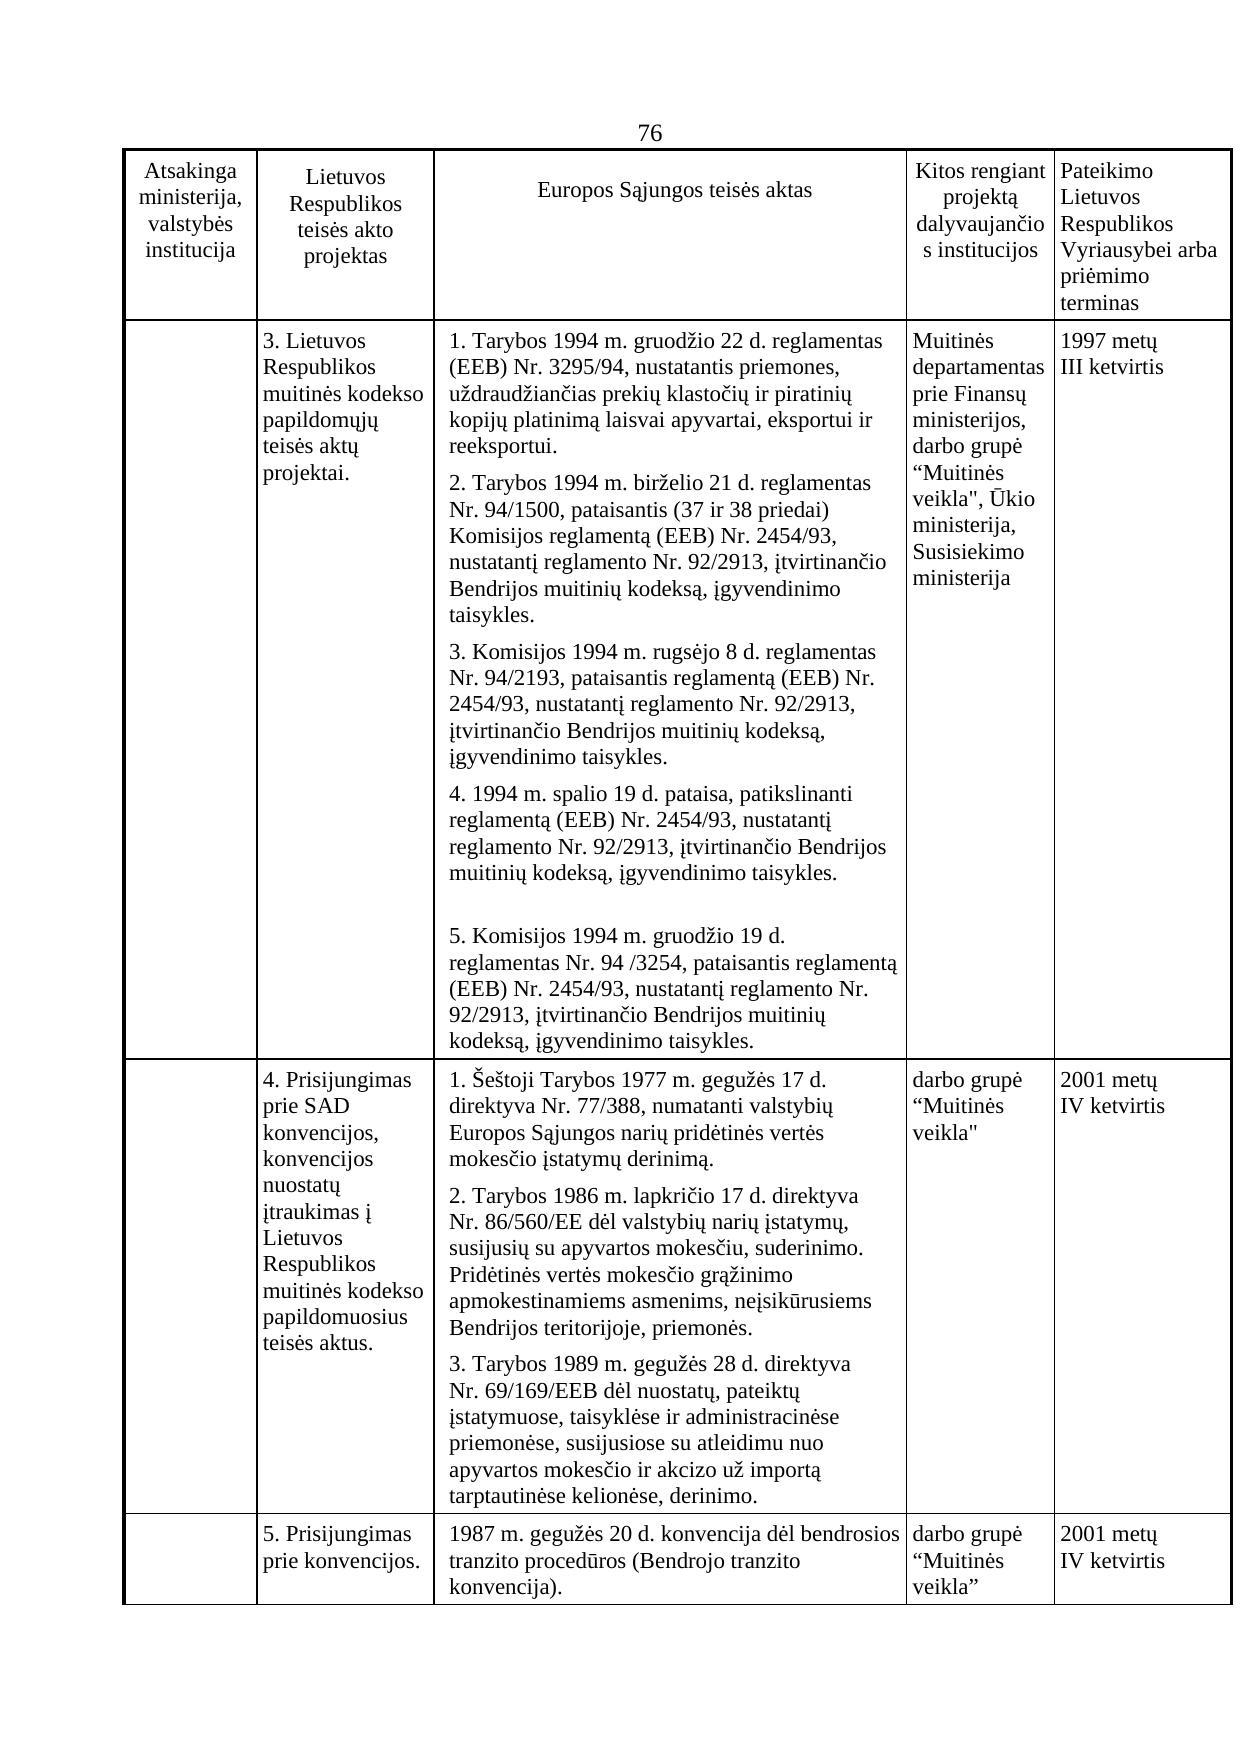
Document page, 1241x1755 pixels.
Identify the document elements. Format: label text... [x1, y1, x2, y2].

table_cell [126, 321, 256, 1058]
table_cell 5. Prisijungimas prie konvencijos. [258, 1514, 433, 1604]
table_cell 1. Tarybos 1994 m. gruodžio 22 d. reglamentas (EEB) Nr. 3295/94, nustatantis priemones, uždraudžiančias prekių klastočių ir piratinių kopijų platinimą laisvai apyvartai, eksportui ir reeksportui. 2. Tarybos 1994 m. birželio 21 d. reglamentas Nr. 94/1500, pataisantis (37 ir 38 priedai) Komisijos reglamentą (EEB) Nr. 2454/93, nustatantį reglamento Nr. 92/2913, įtvirtinančio Bendrijos muitinių kodeksą, įgyvendinimo taisykles. 3. Komisijos 1994 m. rugsėjo 8 d. reglamentas Nr. 94/2193, pataisantis reglamentą (EEB) Nr. 2454/93, nustatantį reglamento Nr. 92/2913, įtvirtinančio Bendrijos muitinių kodeksą, įgyvendinimo taisykles. 4. 1994 m. spalio 19 d. pataisa, patikslinanti reglamentą (EEB) Nr. 2454/93, nustatantį reglamento Nr. 92/2913, įtvirtinančio Bendrijos muitinių kodeksą, įgyvendinimo taisykles. 5. Komisijos 1994 m. gruodžio 19 d. reglamentas Nr. 94 /3254, pataisantis reglamentą (EEB) Nr. 2454/93, nustatantį reglamento Nr. 92/2913, įtvirtinančio Bendrijos muitinių kodeksą, įgyvendinimo taisykles. [435, 321, 906, 1058]
table_cell 1987 m. gegužės 20 d. konvencija dėl bendrosios tranzito procedūros (Bendrojo tranzito konvencija). [435, 1514, 906, 1604]
table_cell 4. Prisijungimas prie SAD konvencijos, konvencijos nuostatų įtraukimas į Lietuvos Respublikos muitinės kodekso papildomuosius teisės aktus. [258, 1060, 433, 1513]
table_cell 1997 metų III ketvirtis [1055, 321, 1230, 1058]
table_cell [126, 1060, 256, 1513]
table_cell 2001 metų IV ketvirtis [1055, 1060, 1230, 1513]
table_cell Muitinės departamentas prie Finansų ministerijos, darbo grupė “Muitinės veikla", Ūkio ministerija, Susisiekimo ministerija [907, 321, 1054, 1058]
table_header Europos Sąjungos teisės aktas [435, 151, 906, 319]
table_cell 2001 metų IV ketvirtis [1055, 1514, 1230, 1604]
table_cell 3. Lietuvos Respublikos muitinės kodekso papildomųjų teisės aktų projektai. [258, 321, 433, 1058]
table_cell [126, 1514, 256, 1604]
table_cell 1. Šeštoji Tarybos 1977 m. gegužės 17 d. direktyva Nr. 77/388, numatanti valstybių Europos Sąjungos narių pridėtinės vertės mokesčio įstatymų derinimą. 2. Tarybos 1986 m. lapkričio 17 d. direktyva Nr. 86/560/EE dėl valstybių narių įstatymų, susijusių su apyvartos mokesčiu, suderinimo. Pridėtinės vertės mokesčio grąžinimo apmokestinamiems asmenims, neįsikūrusiems Bendrijos teritorijoje, priemonės. 3. Tarybos 1989 m. gegužės 28 d. direktyva Nr. 69/169/EEB dėl nuostatų, pateiktų įstatymuose, taisyklėse ir administracinėse priemonėse, susijusiose su atleidimu nuo apyvartos mokesčio ir akcizo už importą tarptautinėse kelionėse, derinimo. [435, 1060, 906, 1513]
table_header Atsakinga ministerija, valstybės institucija [126, 151, 256, 319]
table_cell darbo grupė “Muitinės veikla” [907, 1514, 1054, 1604]
table_header Lietuvos Respublikos teisės akto projektas [258, 151, 433, 319]
table_header Pateikimo Lietuvos Respublikos Vyriausybei arba priėmimo terminas [1055, 151, 1230, 319]
table_cell darbo grupė “Muitinės veikla" [907, 1060, 1054, 1513]
table_header Kitos rengiant projektą dalyvaujančios institucijos [907, 151, 1054, 319]
